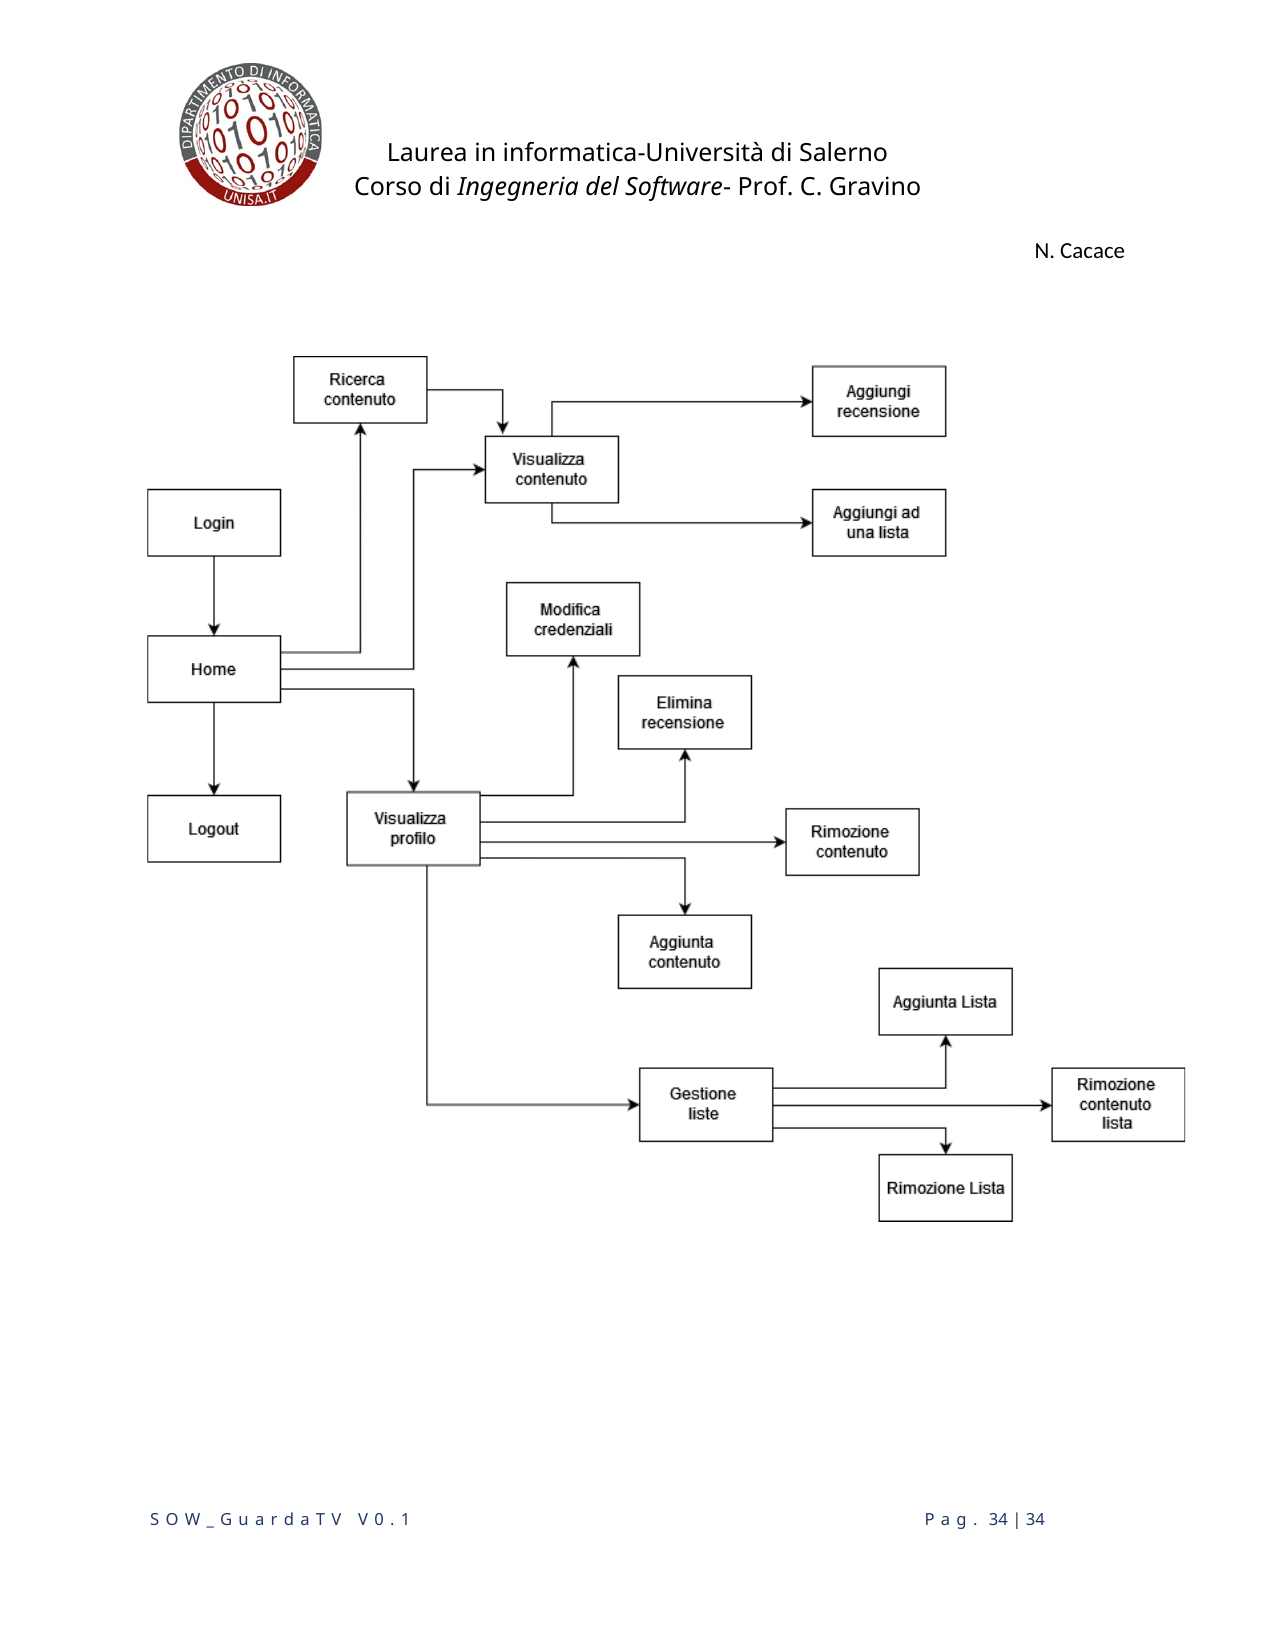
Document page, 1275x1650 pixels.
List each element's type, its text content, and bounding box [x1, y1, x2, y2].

text N. Cacace [150, 236, 1125, 264]
